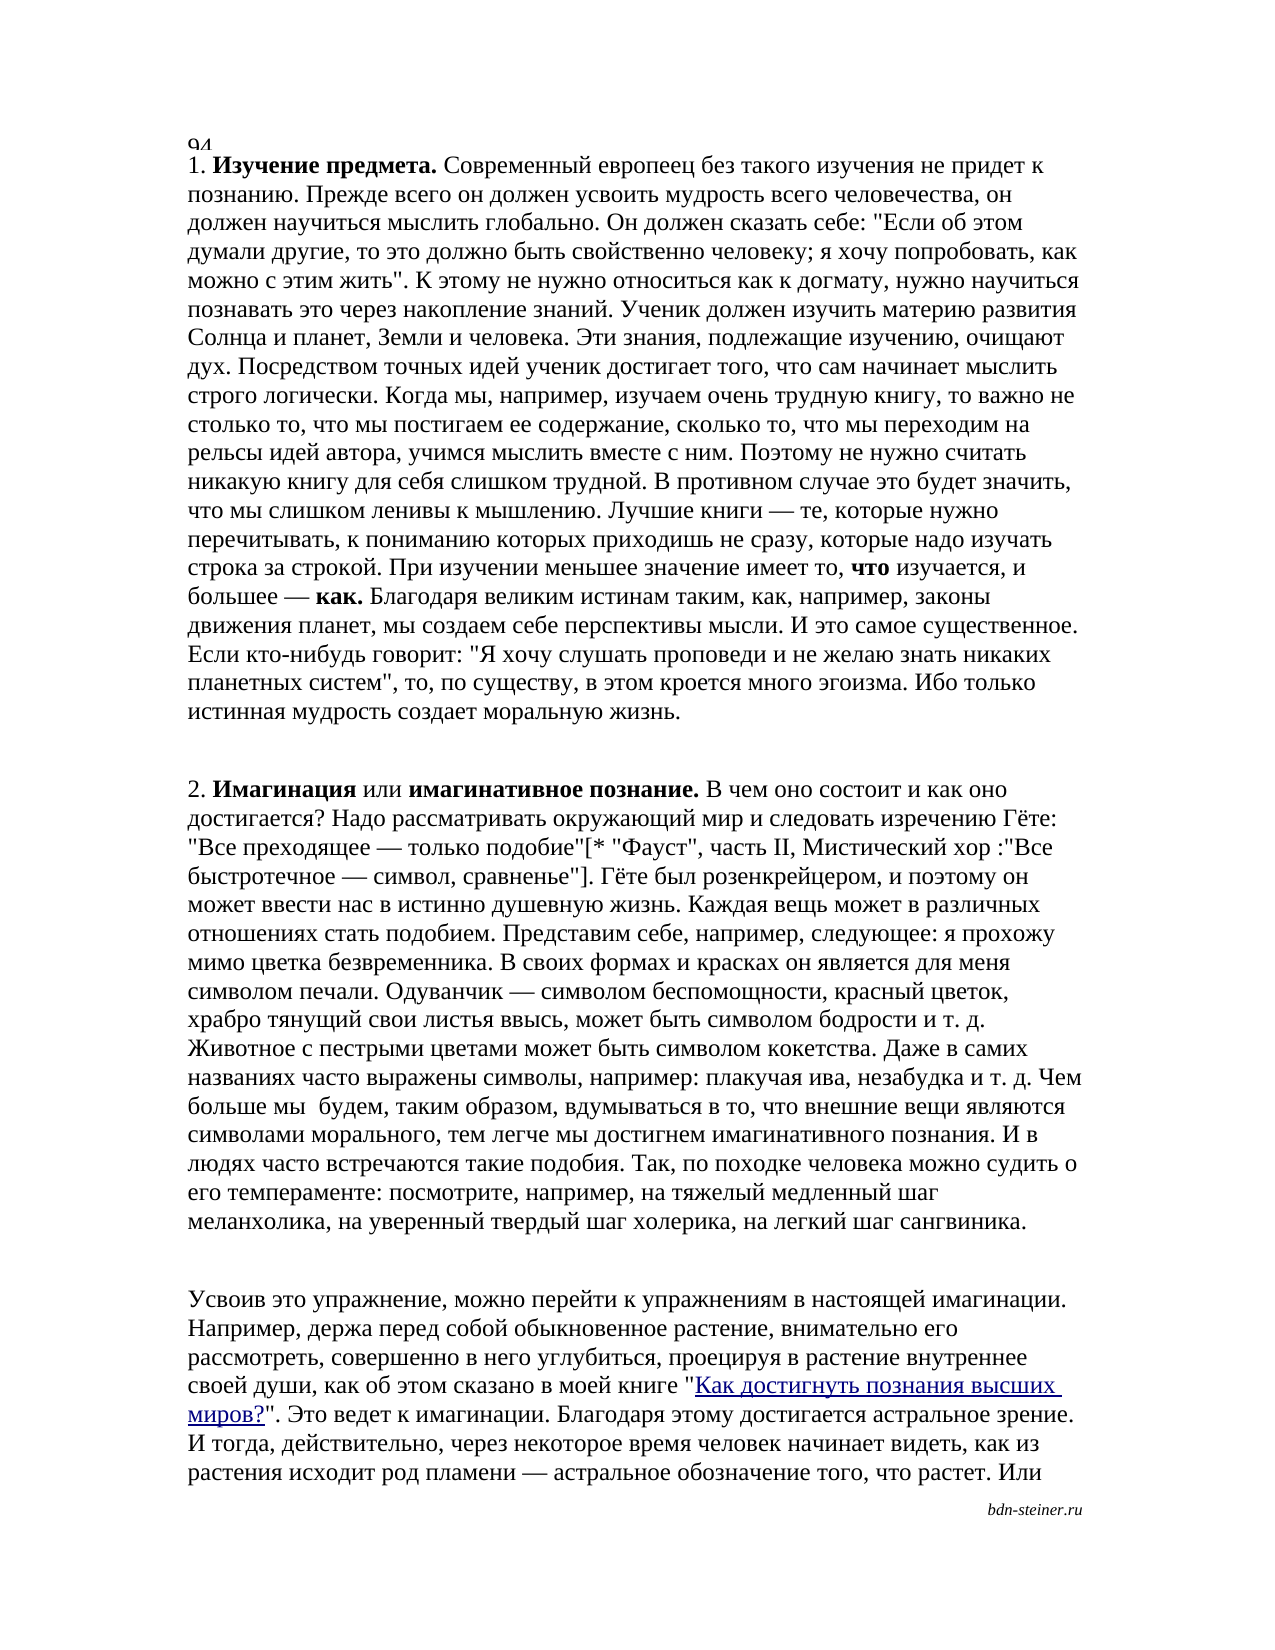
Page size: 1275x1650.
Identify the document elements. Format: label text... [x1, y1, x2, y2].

text 1. Изучение предмета. Современный европеец без такого изучения не придет к познанию. Прежде всего он должен усвоить мудрость всего человечества, он должен научиться мыслить глобально. Он должен сказать себе: "Если об этом думали другие, то это должно быть свойственно человеку; я хочу попробовать, как можно с этим жить". К этому не нужно относиться как к догмату, нужно научиться познавать это через накопление знаний. Ученик должен изучить материю развития Солнца и планет, Земли и человека. Эти знания, подлежащие изучению, очищают дух. Посредством точных идей ученик достигает того, что сам начинает мыслить строго логически. Когда мы, например, изучаем очень трудную книгу, то важно не столько то, что мы постигаем ее содержание, сколько то, что мы переходим на рельсы идей автора, учимся мыслить вместе с ним. Поэтому не нужно считать никакую книгу для себя слишком трудной. В противном случае это будет значить, что мы слишком ленивы к мышлению. Лучшие книги — те, которые нужно перечитывать, к пониманию которых приходишь не сразу, которые надо изучать строка за строкой. При изучении меньшее значение имеет то, что изучается, и большее — как. Благодаря великим истинам таким, как, например, законы движения планет, мы создаем себе перспективы мысли. И это самое существенное. Если кто-нибудь говорит: "Я хочу слушать проповеди и не желаю знать никаких планетных систем", то, по существу, в этом кроется много эгоизма. Ибо только истинная мудрость создает моральную жизнь. [187, 150, 1087, 725]
text Усвоив это упражнение, можно перейти к упражнениям в настоящей имагинации. Например, держа перед собой обыкновенное растение, внимательно его рассмотреть, совершенно в него углубиться, проецируя в растение внутреннее своей души, как об этом сказано в моей книге "Как достигнуть познания высших миров?". Это ведет к имагинации. Благодаря этому достигается астральное зрение. И тогда, действительно, через некоторое время человек начинает видеть, как из растения исходит род пламени — астральное обозначение того, что растет. Или [187, 1284, 1087, 1485]
text 2. Имагинация или имагинативное познание. В чем оно состоит и как оно достигается? Надо рассматривать окружающий мир и следовать изречению Гёте: "Все преходящее — только подобие"[* "Фауст", часть II, Мистический хор :"Все быстротечное — символ, сравненье"]. Гёте был розенкрейцером, и поэтому он может ввести нас в истинно душевную жизнь. Каждая вещь может в различных отношениях стать подобием. Представим себе, например, следующее: я прохожу мимо цветка безвременника. В своих формах и красках он является для меня символом печали. Одуванчик — символом беспомощности, красный цветок, храбро тянущий свои листья ввысь, может быть символом бодрости и т. д. Животное с пестрыми цветами может быть символом кокетства. Даже в самих названиях часто выражены символы, например: плакучая ива, незабудка и т. д. Чем больше мы будем, таким образом, вдумываться в то, что внешние вещи являются символами морального, тем легче мы достигнем имагинативного познания. И в людях часто встречаются такие подобия. Так, по походке человека можно судить о его темпераменте: посмотрите, например, на тяжелый медленный шаг меланхолика, на уверенный твердый шаг холерика, на легкий шаг сангвиника. [187, 774, 1087, 1234]
